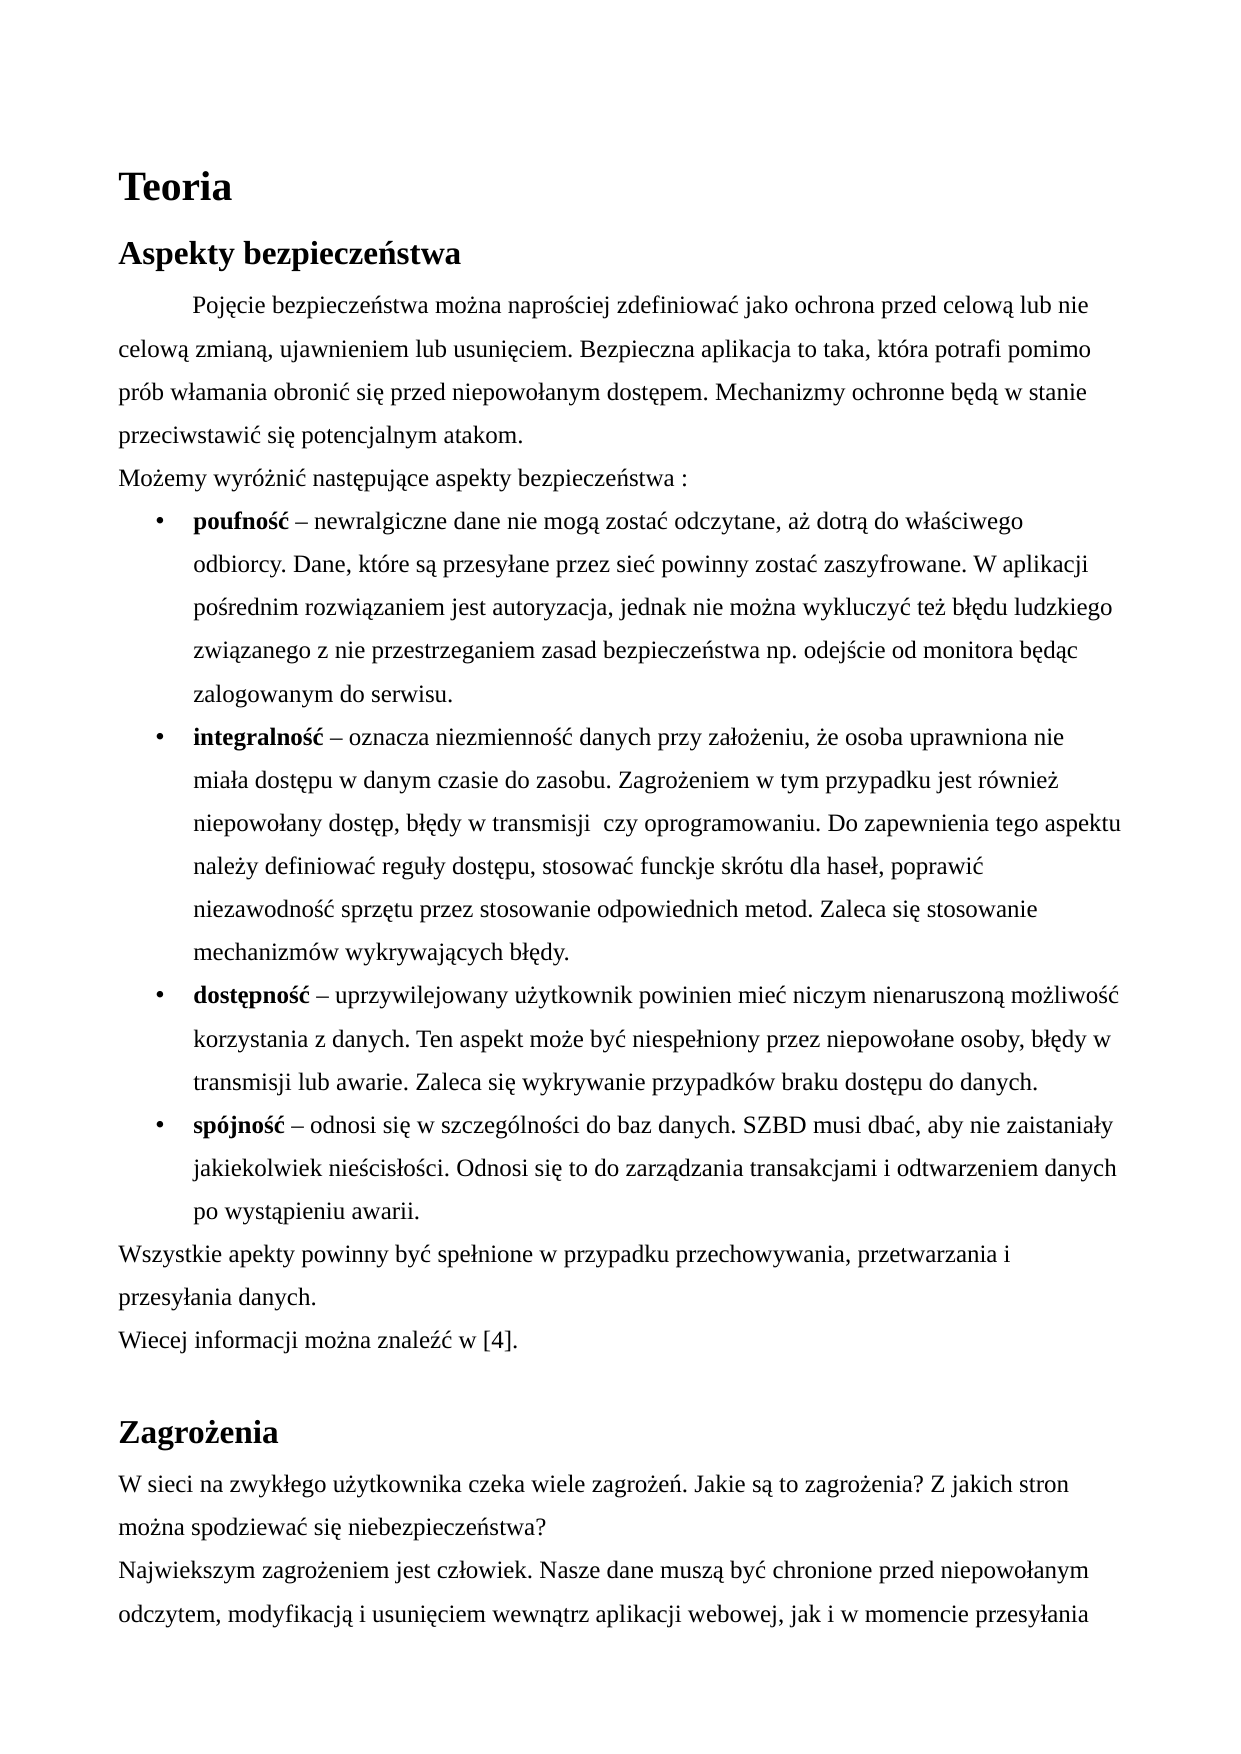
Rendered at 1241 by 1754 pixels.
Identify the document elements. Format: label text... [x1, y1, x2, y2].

list poufność – newralgiczne dane nie mogą zostać odczytane, aż dotrą do właściwego odbiorcy. Dane, które są przesyłane przez sieć powinny zostać zaszyfrowane. W aplikacji pośrednim rozwiązaniem jest autoryzacja, jednak nie można wykluczyć też błędu ludzkiego związanego z nie przestrzeganiem zasad bezpieczeństwa np. odejście od monitora będąc zalogowanym do serwisu. [156, 506, 1122, 707]
text W sieci na zwykłego użytkownika czeka wiele zagrożeń. Jakie są to zagrożenia? Z jakich stron można spodziewać się niebezpieczeństwa? [118, 1469, 1122, 1541]
text Pojęcie bezpieczeństwa można naprościej zdefiniować jako ochrona przed celową lub nie celową zmianą, ujawnieniem lub usunięciem. Bezpieczna aplikacja to taka, która potrafi pomimo prób włamania obronić się przed niepowołanym dostępem. Mechanizmy ochronne będą w stanie przeciwstawić się potencjalnym atakom. [118, 291, 1122, 449]
text Zagrożenia [118, 1412, 1122, 1450]
list dostępność – uprzywilejowany użytkownik powinien mieć niczym nienaruszoną możliwość korzystania z danych. Ten aspekt może być niespełniony przez niepowołane osoby, błędy w transmisji lub awarie. Zaleca się wykrywanie przypadków braku dostępu do danych. [156, 981, 1122, 1096]
list spójność – odnosi się w szczególności do baz danych. SZBD musi dbać, aby nie zaistaniały jakiekolwiek nieścisłości. Odnosi się to do zarządzania transakcjami i odtwarzeniem danych po wystąpieniu awarii. [156, 1110, 1122, 1225]
text Teoria [118, 161, 1122, 209]
list integralność – oznacza niezmienność danych przy założeniu, że osoba uprawniona nie miała dostępu w danym czasie do zasobu. Zagrożeniem w tym przypadku jest również niepowołany dostęp, błędy w transmisji czy oprogramowaniu. Do zapewnienia tego aspektu należy definiować reguły dostępu, stosować funckje skrótu dla haseł, poprawić niezawodność sprzętu przez stosowanie odpowiednich metod. Zaleca się stosowanie mechanizmów wykrywających błędy. [156, 722, 1122, 966]
text Wiecej informacji można znaleźć w [4]. [118, 1326, 1122, 1354]
text Najwiekszym zagrożeniem jest człowiek. Nasze dane muszą być chronione przed niepowołanym odczytem, modyfikacją i usunięciem wewnątrz aplikacji webowej, jak i w momencie przesyłania [118, 1556, 1122, 1627]
text Wszystkie apekty powinny być spełnione w przypadku przechowywania, przetwarzania i przesyłania danych. [118, 1239, 1122, 1311]
text Aspekty bezpieczeństwa [118, 233, 1122, 271]
text Możemy wyróżnić następujące aspekty bezpieczeństwa : [118, 463, 1122, 492]
